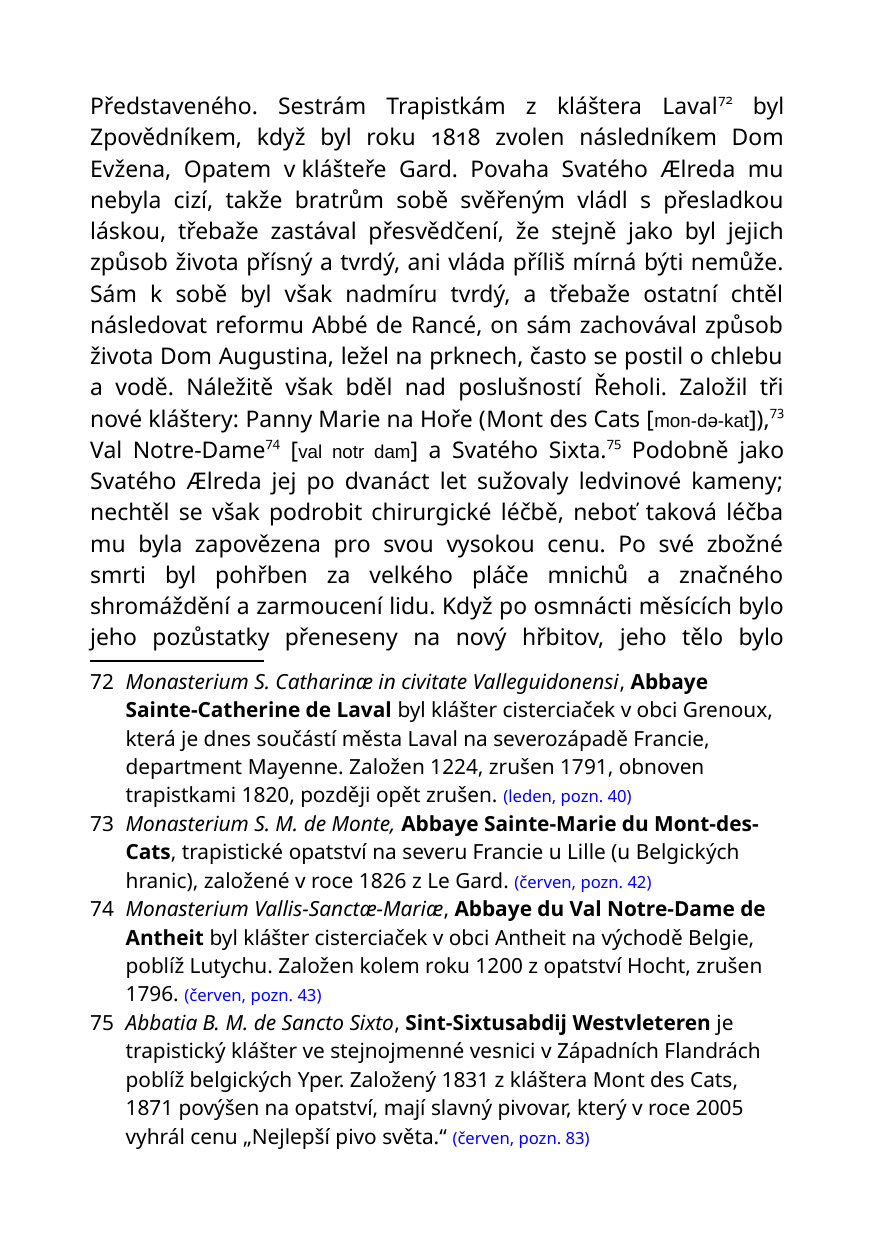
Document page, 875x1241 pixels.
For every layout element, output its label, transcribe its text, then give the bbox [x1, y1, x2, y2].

text Abbatia B. M. de Sancto Sixto, Sint-Sixtusabdij Westvleteren je trapistický klášter ve stejnojmenné vesnici v Západních Flandrách poblíž belgických Yper. Založený 1831 z kláštera Mont des Cats, 1871 povýšen na opatství, mají slavný pivovar, který v roce 2005 vyhrál cenu „Nejlepší pivo světa.“ (červen, pozn. 83) [90, 1008, 784, 1150]
text Monasterium Vallis-Sanctæ-Mariæ, Abbaye du Val Notre-Dame de Antheit byl klášter cisterciaček v obci Antheit na východě Belgie, poblíž Lutychu. Založen kolem roku 1200 z opatství Hocht, zrušen 1796. (červen, pozn. 43) [90, 894, 784, 1008]
text Monasterium S. M. de Monte, Abbaye Sainte-Marie du Mont-des-Cats, trapistické opatství na severu Francie u Lille (u Belgických hranic), založené v roce 1826 z Le Gard. (červen, pozn. 42) [90, 809, 784, 894]
text Představeného. Sestrám Trapistkám z kláštera Laval byl Zpovědníkem, když byl roku 1818 zvolen následníkem Dom Evžena, Opatem v klášteře Gard. Povaha Svatého Ælreda mu nebyla cizí, takže bratrům sobě svěřeným vládl s přesladkou láskou, třebaže zastával přesvědčení, že stejně jako byl jejich způsob života přísný a tvrdý, ani vláda příliš mírná býti nemůže. Sám k sobě byl však nadmíru tvrdý, a třebaže ostatní chtěl následovat reformu Abbé de Rancé, on sám zachovával způsob života Dom Augustina, ležel na prknech, často se postil o chlebu a vodě. Náležitě však bděl nad poslušností Řeholi. Založil tři nové kláštery: Panny Marie na Hoře (Mont des Cats [mon-də-kat]), Val Notre-Dame [val notr dam] a Svatého Sixta. Podobně jako Svatého Ælreda jej po dvanáct let sužovaly ledvinové kameny; nechtěl se však podrobit chirurgické léčbě, neboť taková léčba mu byla zapovězena pro svou vysokou cenu. Po své zbožné smrti byl pohřben za velkého pláče mnichů a značného shromáždění a zarmoucení lidu. Když po osmnácti měsících bylo jeho pozůstatky přeneseny na nový hřbitov, jeho tělo bylo [90, 90, 784, 652]
text Monasterium S. Catharinæ in civitate Valleguidonensi, Abbaye Sainte-Catherine de Laval byl klášter cisterciaček v obci Grenoux, která je dnes součástí města Laval na severozápadě Francie, department Mayenne. Založen 1224, zrušen 1791, obnoven trapistkami 1820, později opět zrušen. (leden, pozn. 40) [90, 667, 784, 809]
